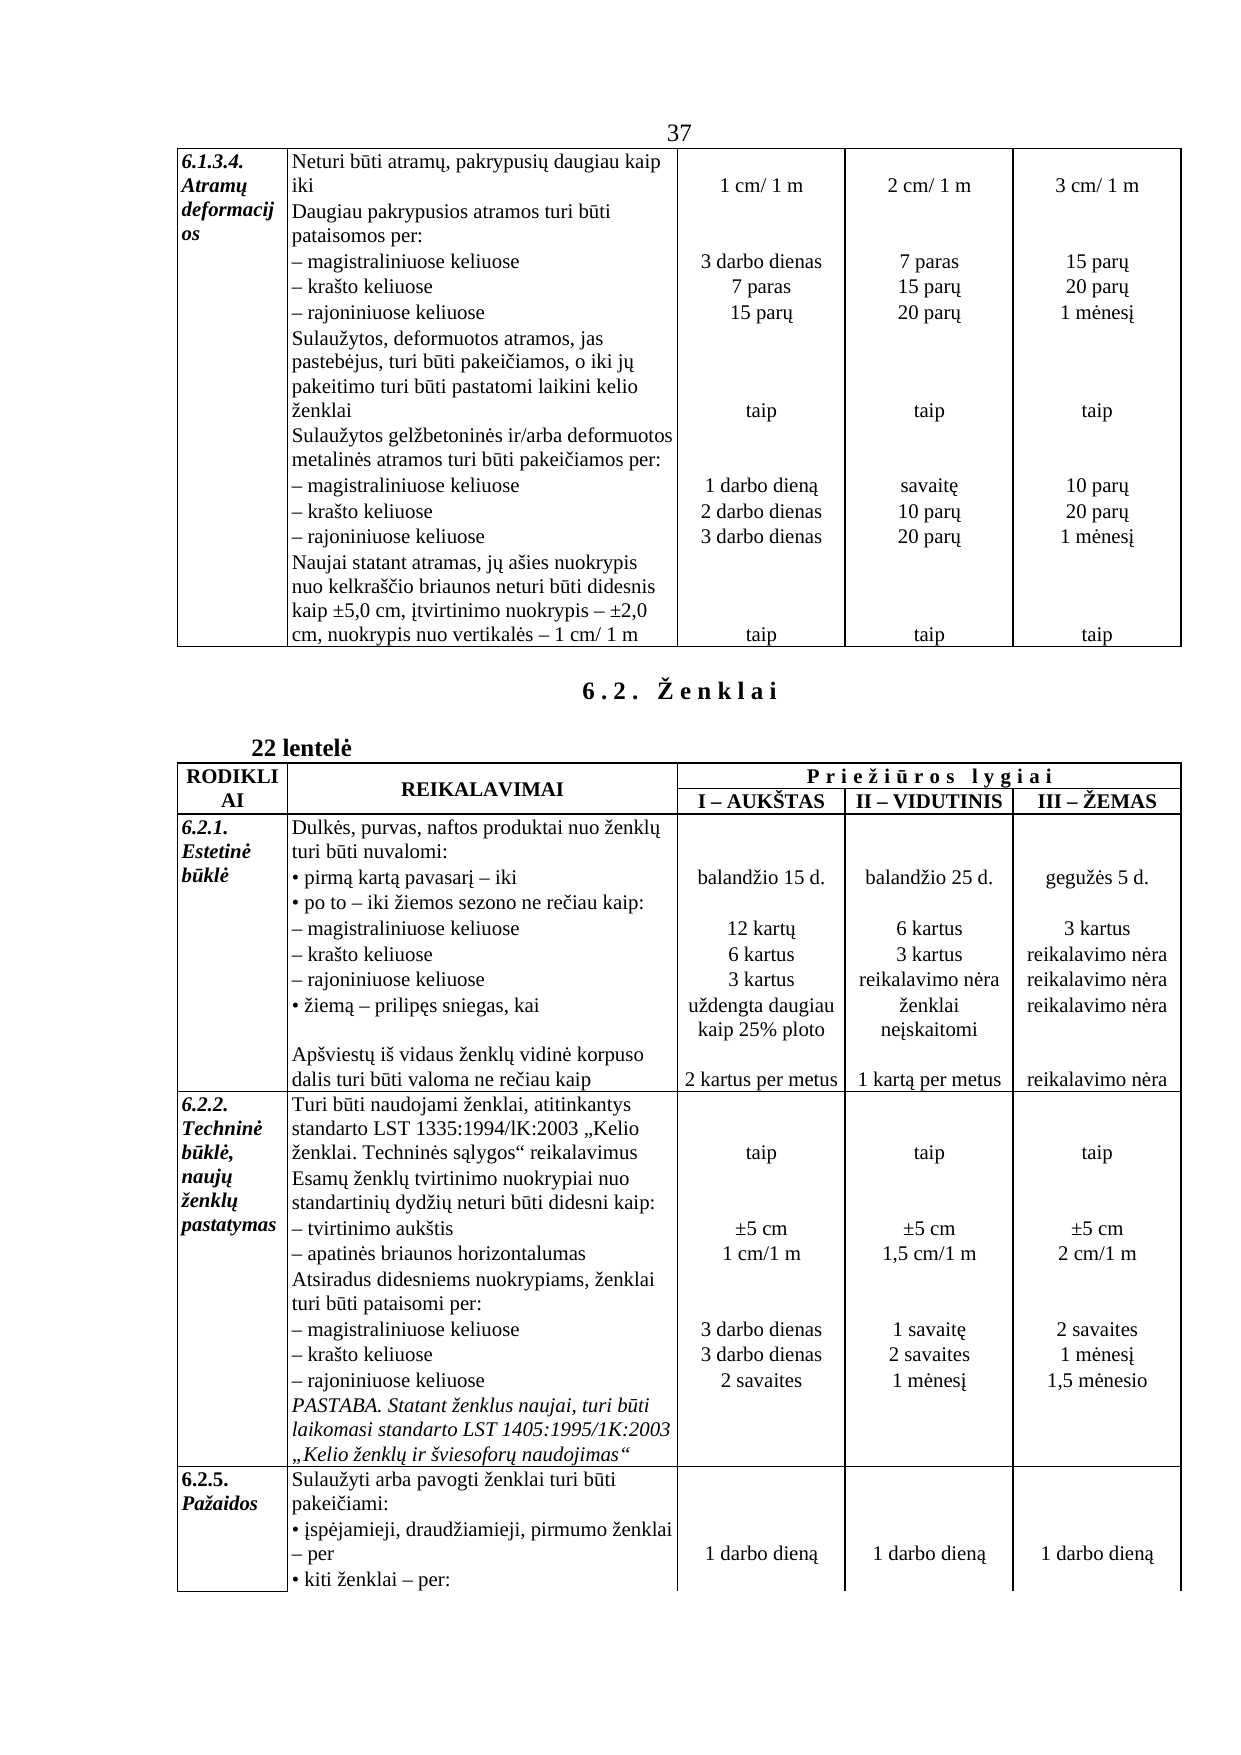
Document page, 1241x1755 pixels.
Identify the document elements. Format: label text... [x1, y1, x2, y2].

table_cell taip [678, 324, 844, 422]
table_cell [678, 1565, 844, 1591]
text 22 lentelė [177, 733, 1181, 762]
table_cell uždengta daugiau kaip 25% ploto [678, 991, 844, 1041]
table_cell 20 parų [846, 298, 1012, 324]
table_cell – krašto keliuose [288, 1341, 677, 1366]
table_cell [846, 197, 1012, 247]
table_cell [678, 1265, 844, 1315]
table_cell Esamų ženklų tvirtinimo nuokrypiai nuo standartinių dydžių neturi būti didesni kaip: [288, 1164, 677, 1214]
table_cell • įspėjamieji, draudžiamieji, pirmumo ženklai – per [288, 1515, 677, 1565]
table_cell reikalavimo nėra [846, 966, 1012, 991]
table_cell 1 mėnesį [1014, 1341, 1180, 1366]
table_cell – tvirtinimo aukštis [288, 1214, 677, 1239]
table_cell • kiti ženklai – per: [288, 1565, 677, 1591]
table_cell [678, 1467, 844, 1515]
table_cell reikalavimo nėra [1014, 1041, 1180, 1091]
table_cell 1 darbo dieną [1014, 1515, 1180, 1565]
table_cell – rajoniniuose keliuose [288, 523, 677, 548]
table_cell [846, 1164, 1012, 1214]
table_cell 1 darbo dieną [678, 1515, 844, 1565]
table_cell reikalavimo nėra [1014, 940, 1180, 966]
table_cell taip [846, 324, 1012, 422]
table_cell gegužės 5 d. [1014, 863, 1180, 889]
table_cell 3 kartus [1014, 914, 1180, 940]
table_cell – rajoniniuose keliuose [288, 966, 677, 991]
table_cell 1 darbo dieną [678, 471, 844, 497]
table_cell 15 parų [846, 273, 1012, 298]
table_cell taip [1014, 1092, 1180, 1164]
table_cell – magistraliniuose keliuose [288, 247, 677, 273]
table_cell [846, 1467, 1012, 1515]
table_cell [1014, 1467, 1180, 1515]
table_cell 3 darbo dienas [678, 1315, 844, 1341]
table_cell [1014, 889, 1180, 914]
table_cell [678, 815, 844, 863]
table_cell – rajoniniuose keliuose [288, 1366, 677, 1392]
table_cell 6 kartus [846, 914, 1012, 940]
table_cell 7 paras [846, 247, 1012, 273]
table_cell 7 paras [678, 273, 844, 298]
table_cell – krašto keliuose [288, 940, 677, 966]
table_cell Atsiradus didesniems nuokrypiams, ženklai turi būti pataisomi per: [288, 1265, 677, 1315]
table_cell 3 darbo dienas [678, 247, 844, 273]
table_cell 1 cm/1 m [678, 1240, 844, 1265]
table_cell 10 parų [846, 497, 1012, 523]
table_cell ±5 cm [678, 1214, 844, 1239]
table_cell Sulaužytos gelžbetoninės ir/arba deformuotos metalinės atramos turi būti pakeičiamos per: [288, 422, 677, 471]
table_cell 2 kartus per metus [678, 1041, 844, 1091]
table_cell [846, 1392, 1012, 1466]
table_cell [1014, 197, 1180, 247]
table_cell ±5 cm [846, 1214, 1012, 1239]
table_cell – rajoniniuose keliuose [288, 298, 677, 324]
table_cell Sulaužytos, deformuotos atramos, jas pastebėjus, turi būti pakeičiamos, o iki jų pakeitimo turi būti pastatomi laikini kelio ženklai [288, 324, 677, 422]
table_cell 3 darbo dienas [678, 523, 844, 548]
table_cell Apšviestų iš vidaus ženklų vidinė korpuso dalis turi būti valoma ne rečiau kaip [288, 1041, 677, 1091]
table_cell 2 cm/ 1 m [846, 149, 1012, 197]
table_cell [678, 1164, 844, 1214]
table_cell 20 parų [1014, 497, 1180, 523]
table_cell – magistraliniuose keliuose [288, 471, 677, 497]
table_cell 2 savaites [1014, 1315, 1180, 1341]
table_cell 6.1.3.4. Atramų deformacijos [178, 149, 287, 646]
table_cell taip [846, 548, 1012, 646]
text 6.2. Ženklai [177, 676, 1181, 704]
table_cell [1014, 422, 1180, 471]
table_cell 1 cm/ 1 m [678, 149, 844, 197]
table_header REIKALAVIMAI [288, 764, 677, 813]
table_cell – krašto keliuose [288, 497, 677, 523]
table_cell 1 darbo dieną [846, 1515, 1012, 1565]
table_cell savaitę [846, 471, 1012, 497]
table_cell 1 mėnesį [1014, 298, 1180, 324]
table_cell [1014, 815, 1180, 863]
table_cell 1 savaitę [846, 1315, 1012, 1341]
table_cell reikalavimo nėra [1014, 966, 1180, 991]
table_cell 2 darbo dienas [678, 497, 844, 523]
table_cell 3 kartus [846, 940, 1012, 966]
table_cell – apatinės briaunos horizontalumas [288, 1240, 677, 1265]
table_cell 1 mėnesį [846, 1366, 1012, 1392]
table_cell ženklai neįskaitomi [846, 991, 1012, 1041]
table_cell 2 savaites [678, 1366, 844, 1392]
table_cell 6 kartus [678, 940, 844, 966]
table_cell 1 mėnesį [1014, 523, 1180, 548]
table_cell 15 parų [678, 298, 844, 324]
table_cell [678, 197, 844, 247]
table_cell 12 kartų [678, 914, 844, 940]
table_cell 6.2.2. Techninė būklė, naujų ženklų pastatymas [178, 1092, 287, 1466]
table_cell taip [678, 1092, 844, 1164]
table_cell taip [846, 1092, 1012, 1164]
table_cell [678, 889, 844, 914]
table_cell balandžio 15 d. [678, 863, 844, 889]
table_cell [1014, 1265, 1180, 1315]
table_cell taip [1014, 324, 1180, 422]
table_cell Daugiau pakrypusios atramos turi būti pataisomos per: [288, 197, 677, 247]
table_cell PASTABA. Statant ženklus naujai, turi būti laikomasi standarto LST 1405:1995/1K:2003 „Kelio ženklų ir šviesoforų naudojimas“ [288, 1392, 677, 1466]
table_cell • pirmą kartą pavasarį – iki [288, 863, 677, 889]
table_cell • po to – iki žiemos sezono ne rečiau kaip: [288, 889, 677, 914]
table_cell ±5 cm [1014, 1214, 1180, 1239]
table_cell 6.2.1. Estetinė būklė [178, 815, 287, 1091]
table_cell [846, 1565, 1012, 1591]
table_cell 1 kartą per metus [846, 1041, 1012, 1091]
table_cell [1014, 1164, 1180, 1214]
table_cell reikalavimo nėra [1014, 991, 1180, 1041]
table_cell 20 parų [846, 523, 1012, 548]
table_cell 2 cm/1 m [1014, 1240, 1180, 1265]
table_cell 2 savaites [846, 1341, 1012, 1366]
table_cell 3 cm/ 1 m [1014, 149, 1180, 197]
table_cell 10 parų [1014, 471, 1180, 497]
table_cell [678, 1392, 844, 1466]
table_cell [678, 422, 844, 471]
table_cell [1014, 1392, 1180, 1466]
table_cell • žiemą – prilipęs sniegas, kai [288, 991, 677, 1041]
table_cell 1,5 cm/1 m [846, 1240, 1012, 1265]
table_cell 3 kartus [678, 966, 844, 991]
table_cell [1014, 1565, 1180, 1591]
table_cell balandžio 25 d. [846, 863, 1012, 889]
table_cell [846, 422, 1012, 471]
table_cell [846, 815, 1012, 863]
table_cell 3 darbo dienas [678, 1341, 844, 1366]
table_cell 15 parų [1014, 247, 1180, 273]
table_header RODIKLIAI [178, 764, 287, 813]
table_cell – magistraliniuose keliuose [288, 914, 677, 940]
table_cell 6.2.5. Pažaidos [178, 1467, 287, 1591]
table_cell 20 parų [1014, 273, 1180, 298]
table_cell Naujai statant atramas, jų ašies nuokrypis nuo kelkraščio briaunos neturi būti didesnis kaip ±5,0 cm, įtvirtinimo nuokrypis – ±2,0 cm, nuokrypis nuo vertikalės – 1 cm/ 1 m [288, 548, 677, 646]
table_cell [846, 889, 1012, 914]
table_cell [846, 1265, 1012, 1315]
table_cell taip [678, 548, 844, 646]
table_cell 1,5 mėnesio [1014, 1366, 1180, 1392]
table_cell – magistraliniuose keliuose [288, 1315, 677, 1341]
table_cell – krašto keliuose [288, 273, 677, 298]
table_cell taip [1014, 548, 1180, 646]
